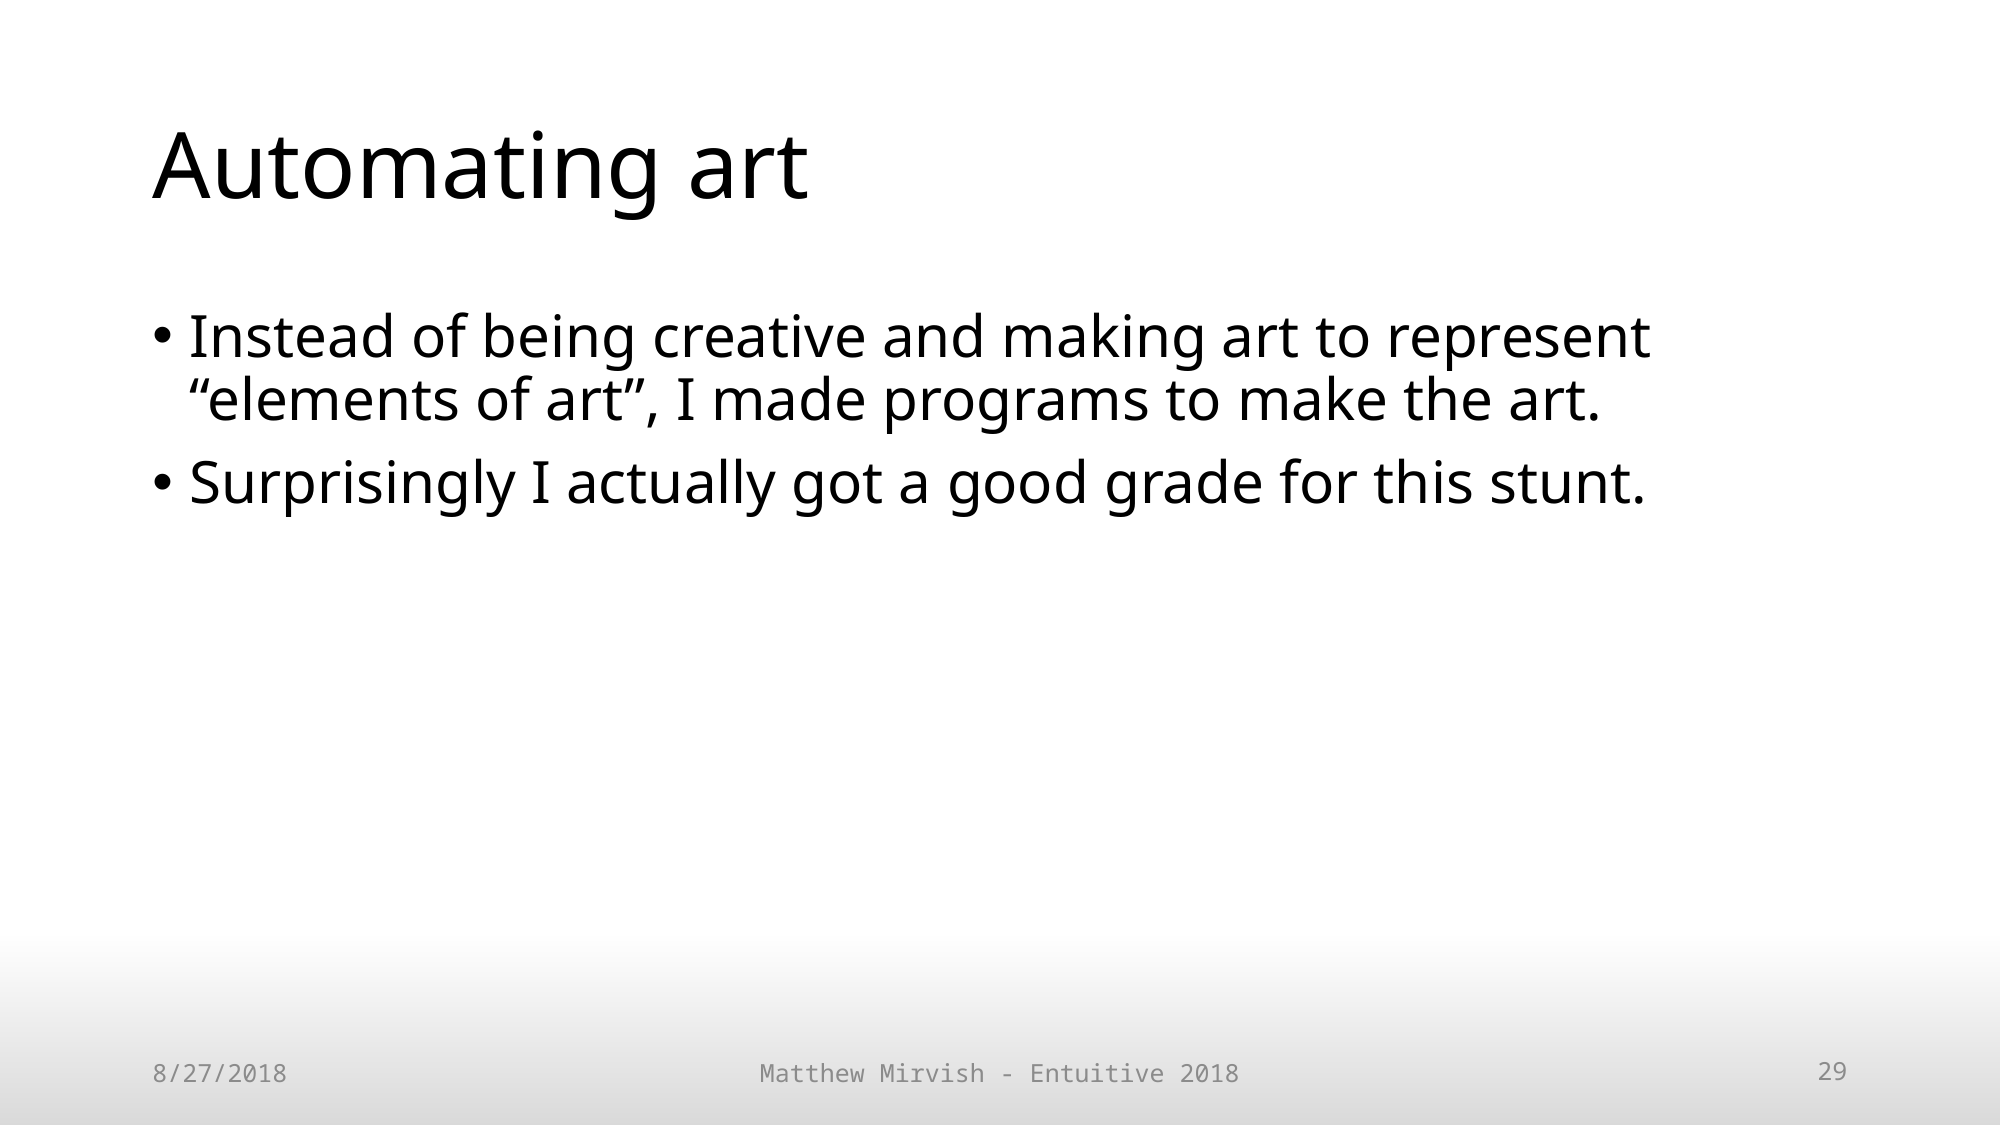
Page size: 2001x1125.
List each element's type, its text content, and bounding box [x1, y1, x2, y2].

list Instead of being creative and making art to represent “elements of art”, I made programs to make the art. Surprisingly I actually got a good grade for this stunt. [137, 299, 1863, 1014]
footer Matthew Mirvish - Entuitive 2018 [662, 1042, 1338, 1103]
slide_number [1412, 1042, 1863, 1103]
slide_number 8/27/2018 [137, 1042, 588, 1103]
title Automating art [137, 59, 1863, 278]
